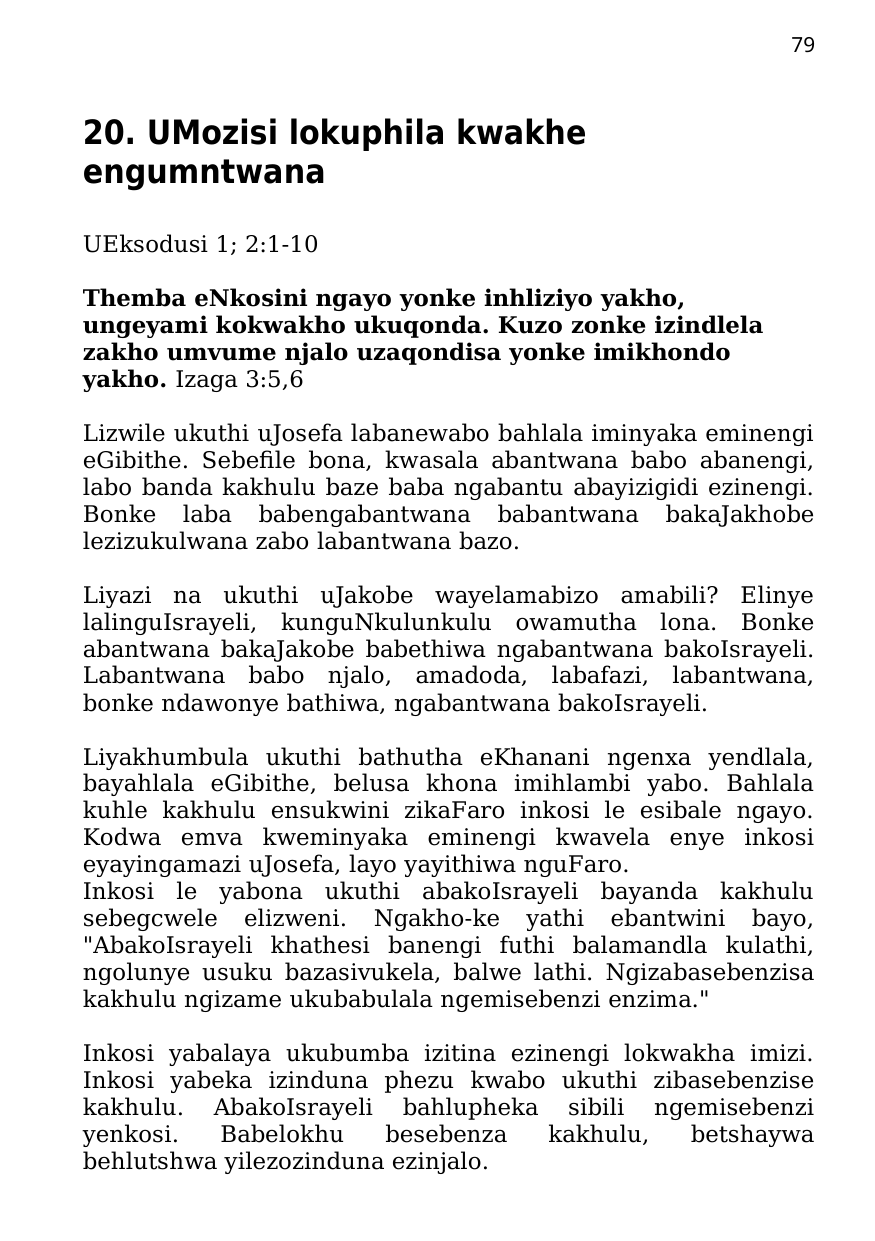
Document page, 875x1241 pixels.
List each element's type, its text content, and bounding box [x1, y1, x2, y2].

text Liyakhumbula ukuthi bathutha eKhanani ngenxa yendlala, bayahlala eGibithe, belusa khona imihlambi yabo. Bahlala kuhle kakhulu ensukwini zikaFaro inkosi le esibale ngayo. Kodwa emva kweminyaka eminengi kwavela enye inkosi eyayingamazi uJosefa, layo yayithiwa nguFaro. [83, 743, 815, 878]
text Liyazi na ukuthi uJakobe wayelamabizo amabili? Elinye lalinguIsrayeli, kunguNkulunkulu owamutha lona. Bonke abantwana bakaJakobe babethiwa ngabantwana bakoIsrayeli. Labantwana babo njalo, amadoda, labafazi, labantwana, bonke ndawonye bathiwa, ngabantwana bakoIsrayeli. [83, 582, 815, 716]
text Lizwile ukuthi uJosefa labanewabo bahlala iminyaka eminengi eGibithe. Sebefile bona, kwasala abantwana babo abanengi, labo banda kakhulu baze baba ngabantu abayizigidi ezinengi. Bonke laba babengabantwana babantwana bakaJakhobe lezizukulwana zabo labantwana bazo. [83, 420, 815, 554]
text Themba eNkosini ngayo yonke inhliziyo yakho, ungeyami kokwakho ukuqonda. Kuzo zonke izindlela zakho umvume njalo uzaqondisa yonke imikhondo yakho. Izaga 3:5,6 [83, 285, 815, 393]
text UEksodusi 1; 2:1-10 [83, 231, 815, 258]
subtitle 20. UMozisi lokuphila kwakhe engumntwana [83, 113, 815, 191]
text Inkosi yabalaya ukubumba izitina ezinengi lokwakha imizi. Inkosi yabeka izinduna phezu kwabo ukuthi zibasebenzise kakhulu. AbakoIsrayeli bahlupheka sibili ngemisebenzi yenkosi. Babelokhu besebenza kakhulu, betshaywa behlutshwa yilezozinduna ezinjalo. [83, 1040, 815, 1175]
text Inkosi le yabona ukuthi abakoIsrayeli bayanda kakhulu sebegcwele elizweni. Ngakho-ke yathi ebantwini bayo, "AbakoIsrayeli khathesi banengi futhi balamandla kulathi, ngolunye usuku bazasivukela, balwe lathi. Ngizabasebenzisa kakhulu ngizame ukubabulala ngemisebenzi enzima." [83, 878, 815, 1013]
